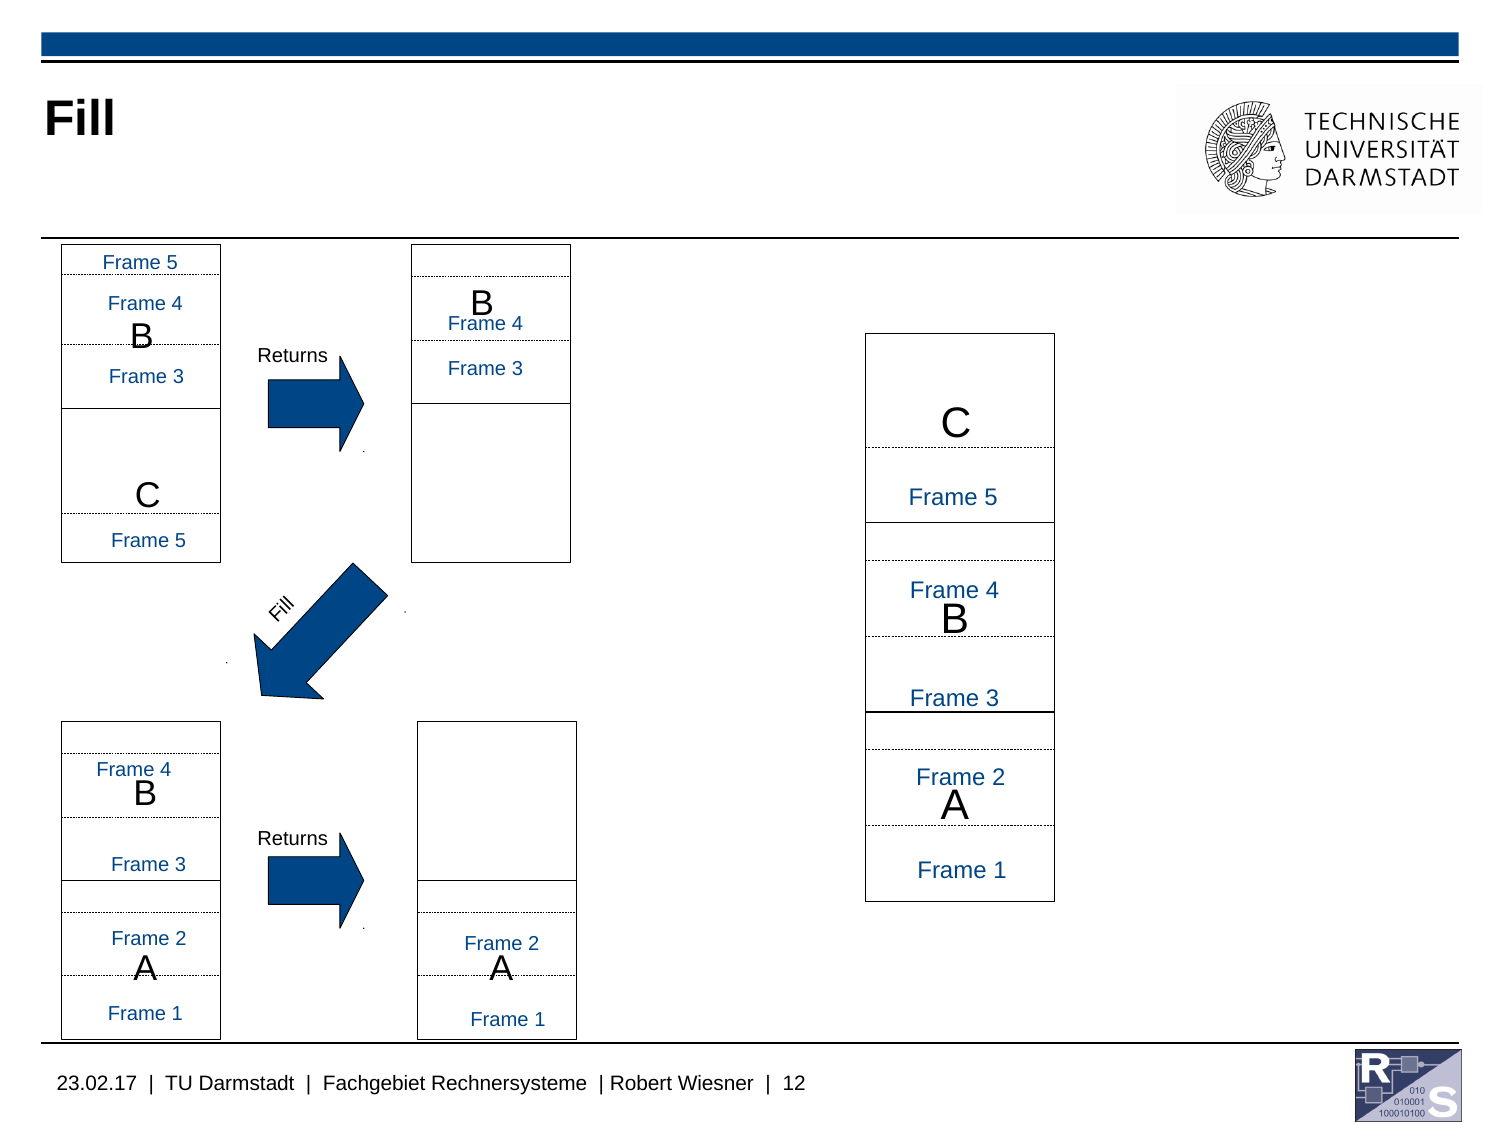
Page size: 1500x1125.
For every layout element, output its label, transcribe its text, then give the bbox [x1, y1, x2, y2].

picture [826, 295, 1500, 1125]
title Fill [44, 42, 1135, 193]
picture [29, 212, 699, 1125]
